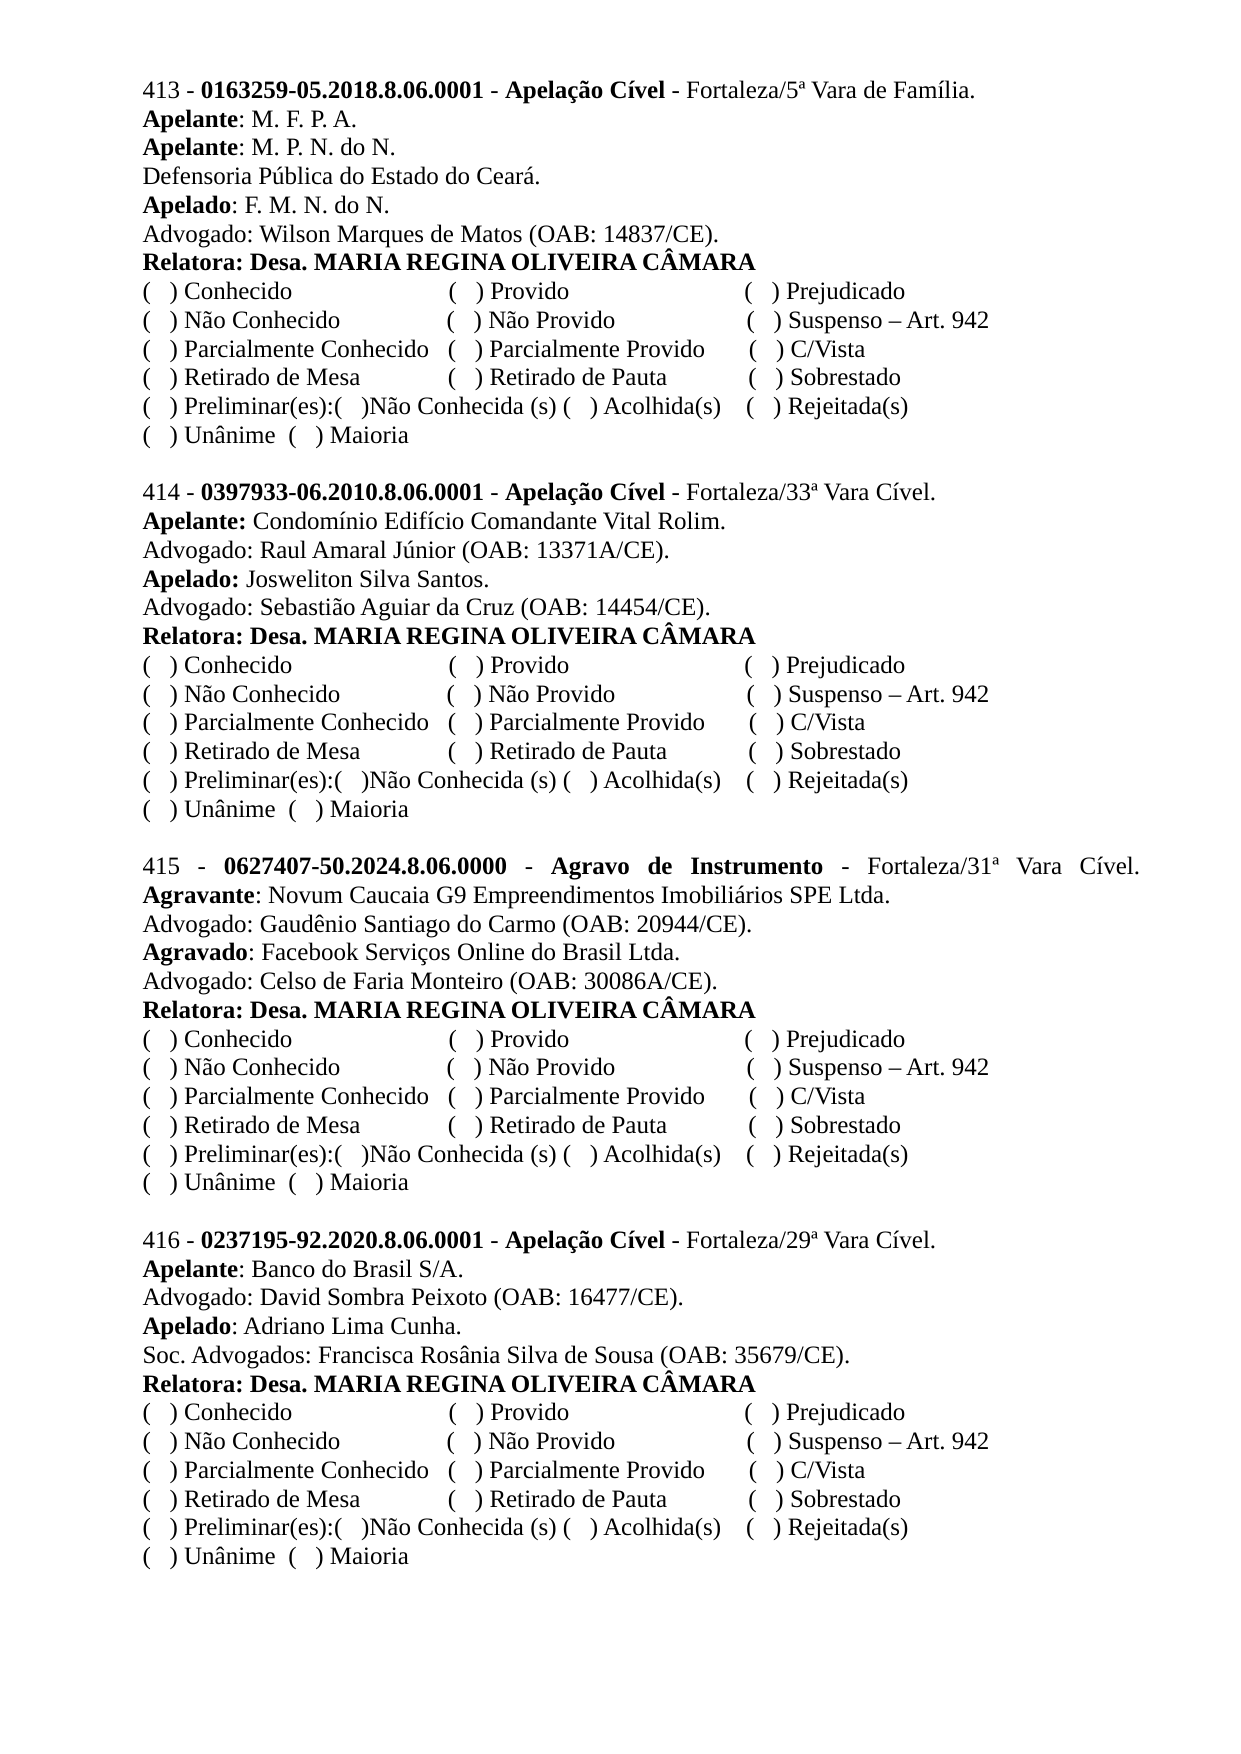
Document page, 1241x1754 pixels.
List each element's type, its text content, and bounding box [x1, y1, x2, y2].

text Relatora: Desa. MARIA REGINA OLIVEIRA CÂMARA [142, 995, 1141, 1024]
text ( ) Não Conhecido ( ) Não Provido ( ) Suspenso – Art. 942 [142, 679, 1158, 707]
text Advogado: David Sombra Peixoto (OAB: 16477/CE). [142, 1282, 1141, 1311]
text ( ) Unânime ( ) Maioria [142, 1541, 1158, 1570]
text Advogado: Gaudênio Santiago do Carmo (OAB: 20944/CE). [142, 909, 1141, 937]
text ( ) Retirado de Mesa ( ) Retirado de Pauta ( ) Sobrestado [142, 1484, 1158, 1512]
text ( ) Parcialmente Conhecido ( ) Parcialmente Provido ( ) C/Vista [142, 1455, 1158, 1484]
text Relatora: Desa. MARIA REGINA OLIVEIRA CÂMARA [142, 1369, 1141, 1397]
text ( ) Parcialmente Conhecido ( ) Parcialmente Provido ( ) C/Vista [142, 707, 1158, 736]
text Apelado: Adriano Lima Cunha. [142, 1311, 1141, 1340]
text ( ) Preliminar(es):( )Não Conhecida (s) ( ) Acolhida(s) ( ) Rejeitada(s) [142, 765, 1158, 794]
text Advogado: Sebastião Aguiar da Cruz (OAB: 14454/CE). [142, 592, 1141, 621]
text Relatora: Desa. MARIA REGINA OLIVEIRA CÂMARA [142, 247, 1141, 276]
text ( ) Unânime ( ) Maioria [142, 794, 1158, 822]
text ( ) Conhecido ( ) Provido ( ) Prejudicado [142, 1024, 1141, 1052]
text Defensoria Pública do Estado do Ceará. [142, 161, 1141, 190]
text Apelante: Condomínio Edifício Comandante Vital Rolim. [142, 506, 1141, 535]
text 416 - 0237195-92.2020.8.06.0001 - Apelação Cível - Fortaleza/29ª Vara Cível. [142, 1225, 1141, 1254]
text Apelado: F. M. N. do N. [142, 190, 1141, 219]
text ( ) Não Conhecido ( ) Não Provido ( ) Suspenso – Art. 942 [142, 305, 1158, 334]
text ( ) Retirado de Mesa ( ) Retirado de Pauta ( ) Sobrestado [142, 1110, 1158, 1139]
text 413 - 0163259-05.2018.8.06.0001 - Apelação Cível - Fortaleza/5ª Vara de Família. [142, 75, 1141, 104]
text Advogado: Raul Amaral Júnior (OAB: 13371A/CE). [142, 535, 1141, 564]
text ( ) Preliminar(es):( )Não Conhecida (s) ( ) Acolhida(s) ( ) Rejeitada(s) [142, 1139, 1158, 1167]
text ( ) Não Conhecido ( ) Não Provido ( ) Suspenso – Art. 942 [142, 1426, 1158, 1455]
text Advogado: Wilson Marques de Matos (OAB: 14837/CE). [142, 219, 1141, 247]
text ( ) Conhecido ( ) Provido ( ) Prejudicado [142, 1397, 1141, 1426]
text ( ) Parcialmente Conhecido ( ) Parcialmente Provido ( ) C/Vista [142, 1081, 1158, 1110]
text ( ) Preliminar(es):( )Não Conhecida (s) ( ) Acolhida(s) ( ) Rejeitada(s) [142, 1512, 1158, 1541]
text Apelado: Josweliton Silva Santos. [142, 564, 1141, 592]
text Relatora: Desa. MARIA REGINA OLIVEIRA CÂMARA [142, 621, 1141, 650]
text 415 - 0627407-50.2024.8.06.0000 - Agravo de Instrumento - Fortaleza/31ª Vara Cível. Agravante: Novum Caucaia G9 Empreendimentos Imobiliários SPE Ltda. [142, 851, 1141, 909]
text ( ) Retirado de Mesa ( ) Retirado de Pauta ( ) Sobrestado [142, 362, 1158, 391]
text Advogado: Celso de Faria Monteiro (OAB: 30086A/CE). [142, 966, 1141, 995]
text Agravado: Facebook Serviços Online do Brasil Ltda. [142, 937, 1141, 966]
text ( ) Parcialmente Conhecido ( ) Parcialmente Provido ( ) C/Vista [142, 334, 1158, 362]
text ( ) Conhecido ( ) Provido ( ) Prejudicado [142, 276, 1141, 305]
text ( ) Unânime ( ) Maioria [142, 1167, 1158, 1196]
text ( ) Conhecido ( ) Provido ( ) Prejudicado [142, 650, 1141, 679]
text 414 - 0397933-06.2010.8.06.0001 - Apelação Cível - Fortaleza/33ª Vara Cível. [142, 477, 1141, 506]
text ( ) Não Conhecido ( ) Não Provido ( ) Suspenso – Art. 942 [142, 1052, 1158, 1081]
text Apelante: Banco do Brasil S/A. [142, 1254, 1141, 1282]
text Apelante: M. P. N. do N. [142, 132, 1141, 161]
text Soc. Advogados: Francisca Rosânia Silva de Sousa (OAB: 35679/CE). [142, 1340, 1141, 1369]
text ( ) Retirado de Mesa ( ) Retirado de Pauta ( ) Sobrestado [142, 736, 1158, 765]
text Apelante: M. F. P. A. [142, 104, 1141, 132]
text ( ) Preliminar(es):( )Não Conhecida (s) ( ) Acolhida(s) ( ) Rejeitada(s) [142, 391, 1158, 420]
text ( ) Unânime ( ) Maioria [142, 420, 1158, 449]
